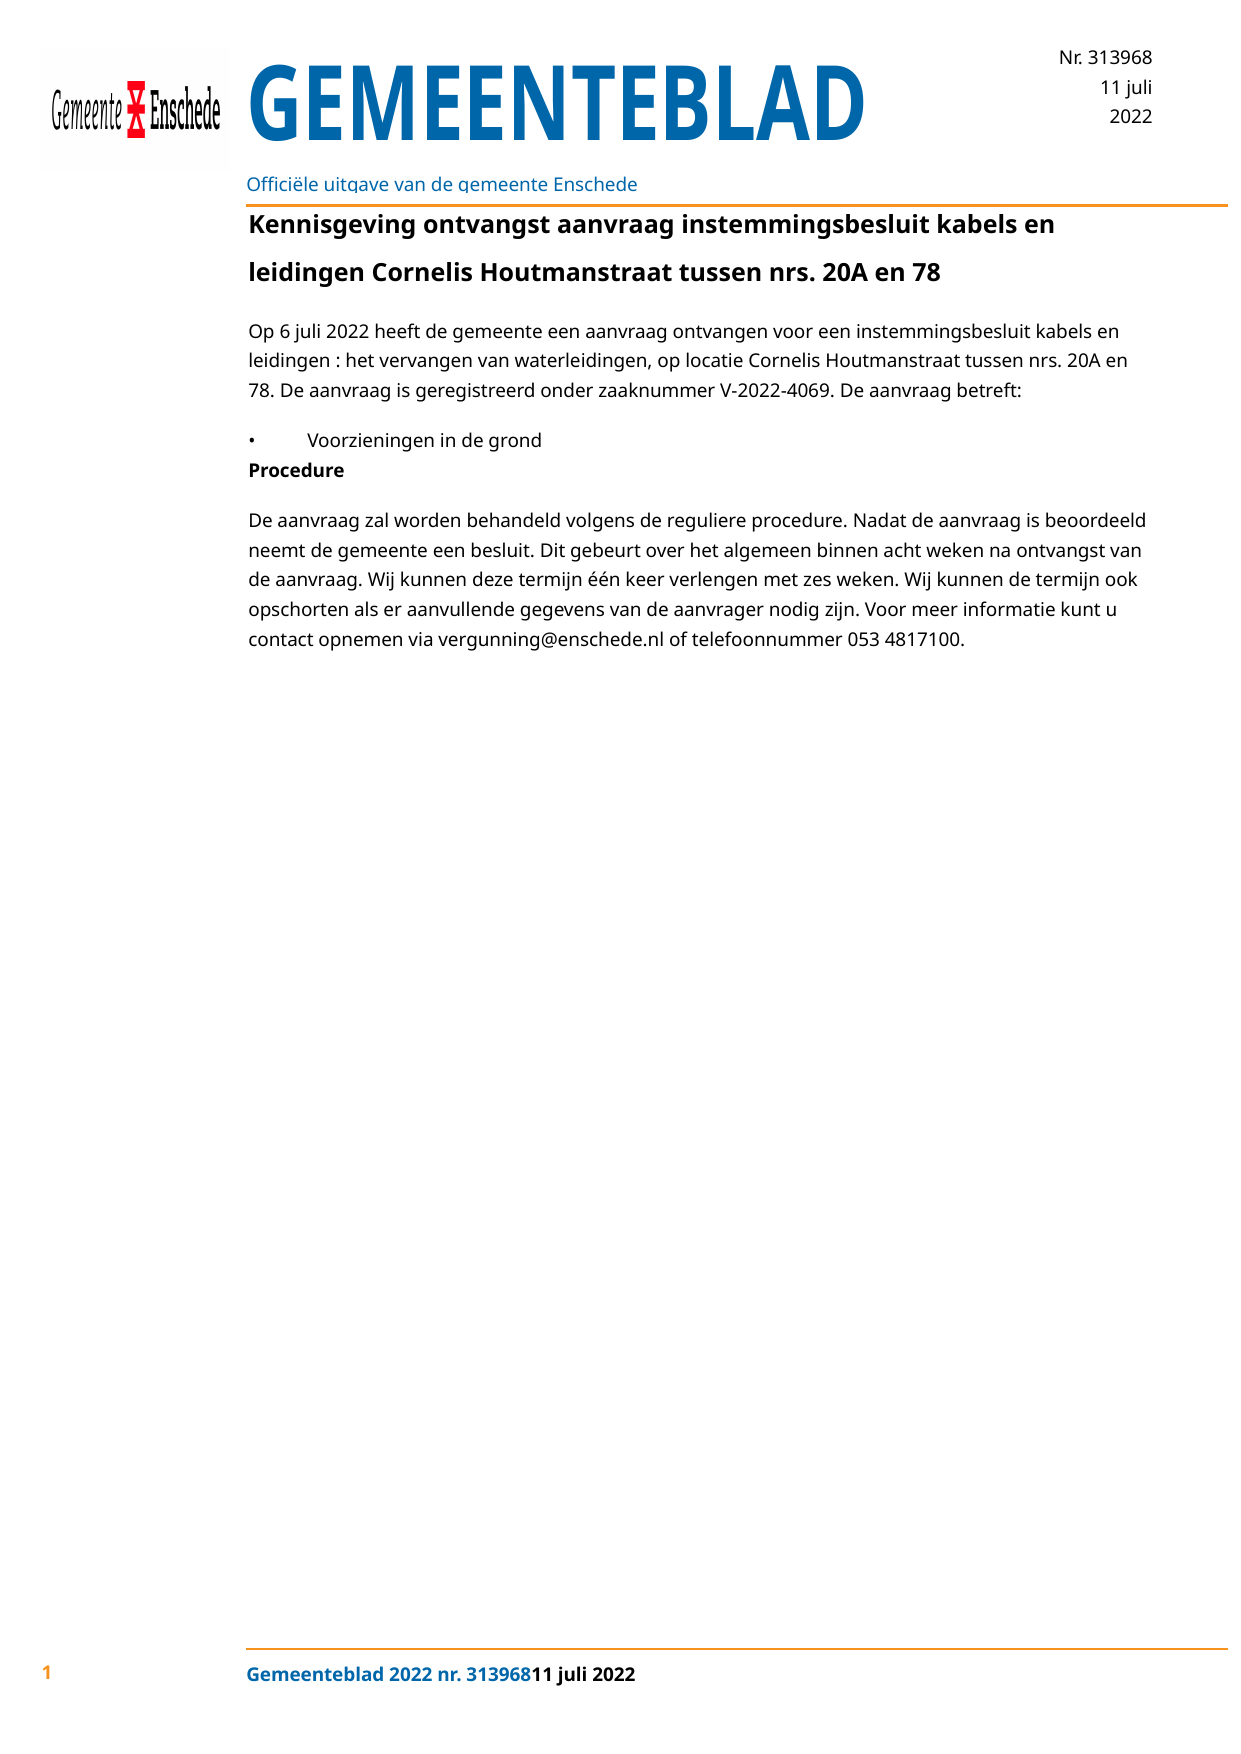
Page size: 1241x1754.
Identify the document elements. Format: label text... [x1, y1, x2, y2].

text Procedure [248, 457, 1152, 483]
list Voorzieningen in de grond [248, 427, 1152, 453]
picture [41, 47, 231, 172]
text Op 6 juli 2022 heeft de gemeente een aanvraag ontvangen voor een instemmingsbesluit kabels en leidingen : het vervangen van waterleidingen, op locatie Cornelis Houtmanstraat tussen nrs. 20A en 78. De aanvraag is geregistreerd onder zaaknummer V-2022-4069. De aanvraag betreft: [248, 318, 1152, 403]
text De aanvraag zal worden behandeld volgens de reguliere procedure. Nadat de aanvraag is beoordeeld neemt de gemeente een besluit. Dit gebeurt over het algemeen binnen acht weken na ontvangst van de aanvraag. Wij kunnen deze termijn één keer verlengen met zes weken. Wij kunnen de termijn ook opschorten als er aanvullende gegevens van de aanvrager nodig zijn. Voor meer informatie kunt u contact opnemen via vergunning@enschede.nl of telefoonnummer 053 4817100. [248, 507, 1152, 652]
text Kennisgeving ontvangst aanvraag instemmingsbesluit kabels en leidingen Cornelis Houtmanstraat tussen nrs. 20A en 78 [248, 207, 1152, 288]
